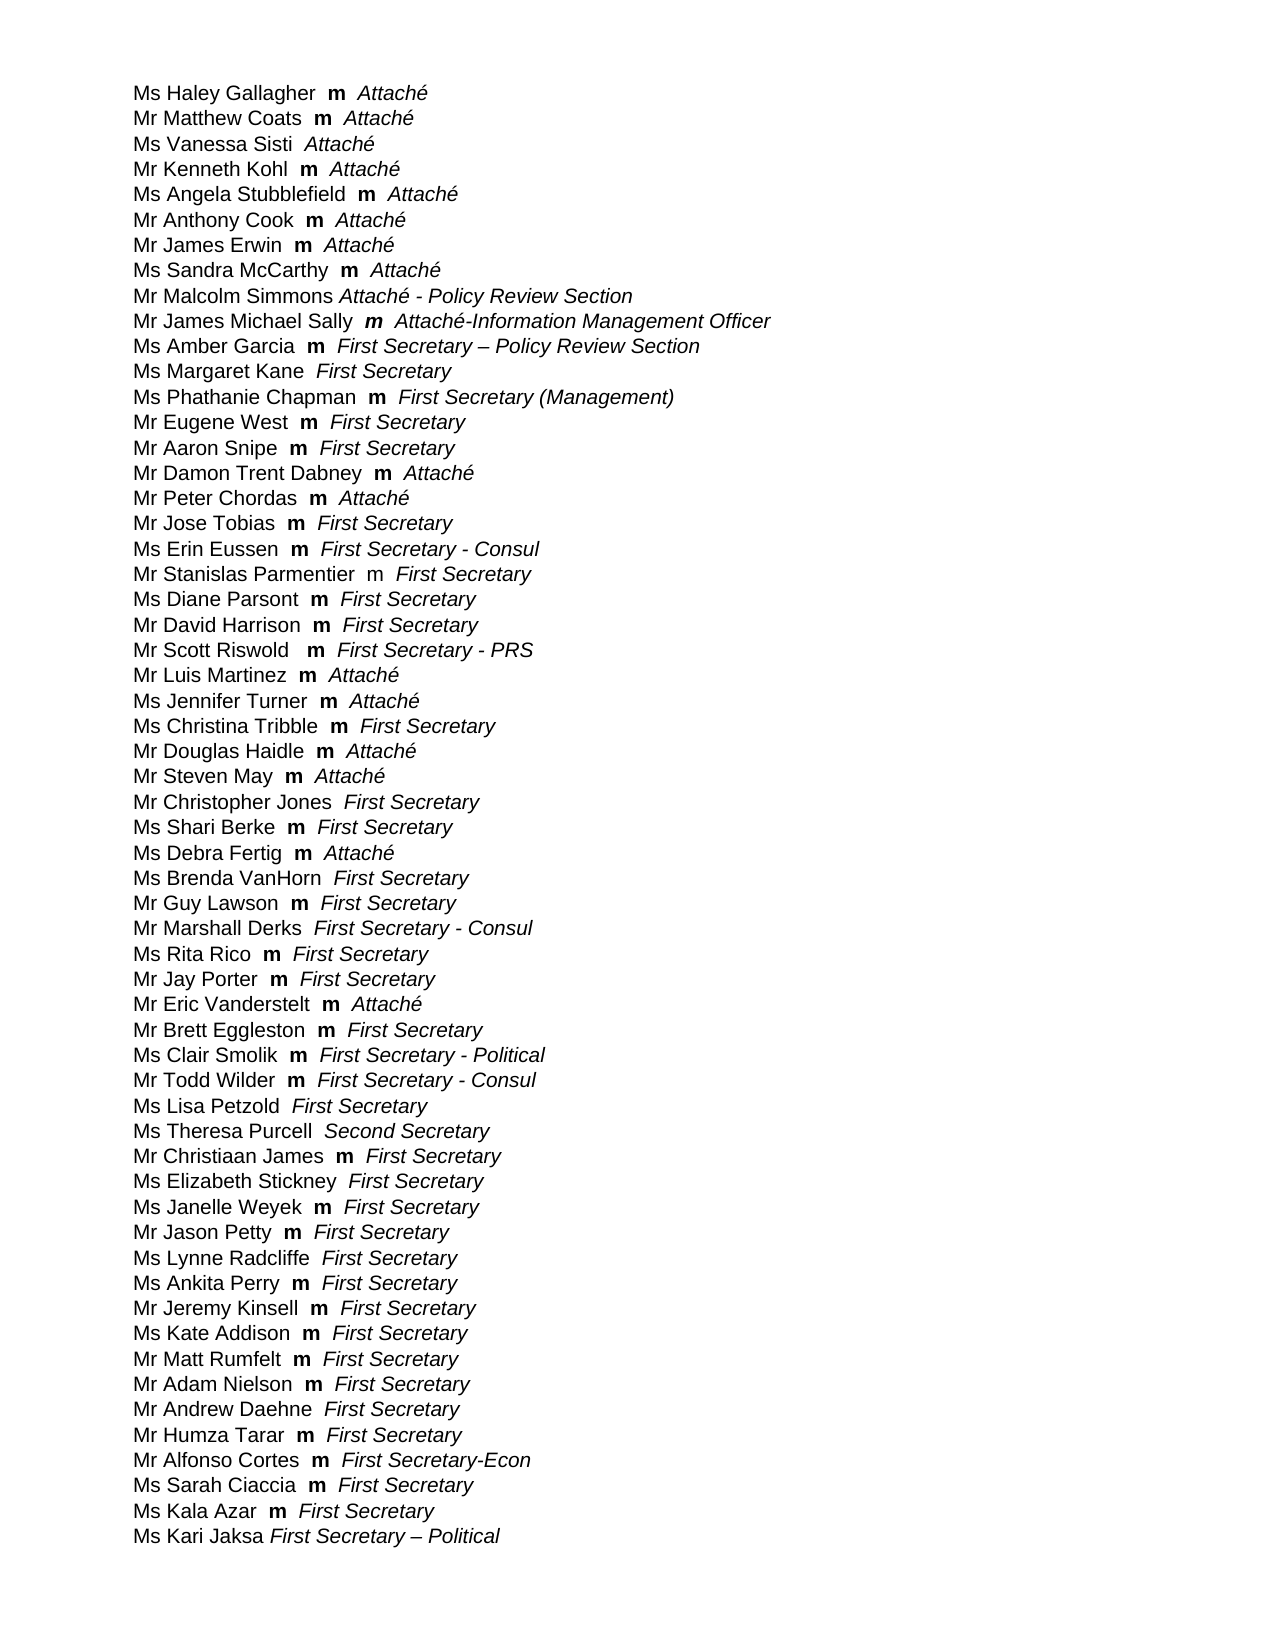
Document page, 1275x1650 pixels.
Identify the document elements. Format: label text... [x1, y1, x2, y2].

text Ms Diane Parsont m First Secretary [133, 587, 1181, 611]
text Mr James Michael Sally m Attaché-Information Management Officer [133, 309, 1181, 333]
text Ms Vanessa Sisti Attaché [133, 132, 1181, 156]
text Mr Andrew Daehne First Secretary [133, 1397, 1181, 1421]
text Ms Rita Rico m First Secretary [133, 942, 1181, 966]
text Mr Steven May m Attaché [133, 764, 1181, 788]
text Mr Aaron Snipe m First Secretary [133, 435, 1181, 459]
text Mr Todd Wilder m First Secretary - Consul [133, 1068, 1181, 1092]
text Mr Christopher Jones First Secretary [133, 790, 1181, 814]
text Mr Christiaan James m First Secretary [133, 1144, 1181, 1168]
text Ms Sarah Ciaccia m First Secretary [133, 1473, 1181, 1497]
text Mr Anthony Cook m Attaché [133, 207, 1181, 231]
text Mr Matthew Coats m Attaché [133, 106, 1181, 130]
text Ms Haley Gallagher m Attaché [133, 81, 1181, 105]
text Mr James Erwin m Attaché [133, 233, 1181, 257]
text Ms Kari Jaksa First Secretary – Political [133, 1524, 1181, 1548]
text Ms Amber Garcia m First Secretary – Policy Review Section [133, 334, 1181, 358]
text Mr Peter Chordas m Attaché [133, 486, 1181, 510]
text Ms Sandra McCarthy m Attaché [133, 258, 1181, 282]
text Ms Ankita Perry m First Secretary [133, 1271, 1181, 1294]
text Ms Margaret Kane First Secretary [133, 359, 1181, 383]
text Mr Alfonso Cortes m First Secretary-Econ [133, 1448, 1181, 1472]
text Mr Kenneth Kohl m Attaché [133, 157, 1181, 181]
text Mr Luis Martinez m Attaché [133, 663, 1181, 687]
text Mr David Harrison m First Secretary [133, 612, 1181, 636]
text Ms Jennifer Turner m Attaché [133, 688, 1181, 712]
text Mr Jason Petty m First Secretary [133, 1220, 1181, 1244]
text Ms Christina Tribble m First Secretary [133, 714, 1181, 738]
text Mr Marshall Derks First Secretary - Consul [133, 916, 1181, 940]
text Mr Malcolm Simmons Attaché - Policy Review Section [133, 283, 1181, 307]
text Ms Kate Addison m First Secretary [133, 1321, 1181, 1345]
text Mr Damon Trent Dabney m Attaché [133, 461, 1181, 484]
text Mr Jeremy Kinsell m First Secretary [133, 1296, 1181, 1320]
text Ms Elizabeth Stickney First Secretary [133, 1169, 1181, 1193]
text Ms Theresa Purcell Second Secretary [133, 1119, 1181, 1143]
text Ms Lynne Radcliffe First Secretary [133, 1245, 1181, 1269]
text Ms Phathanie Chapman m First Secretary (Management) [133, 385, 1181, 409]
text Ms Erin Eussen m First Secretary - Consul [133, 537, 1181, 561]
text Mr Adam Nielson m First Secretary [133, 1372, 1181, 1396]
text Ms Janelle Weyek m First Secretary [133, 1195, 1181, 1219]
text Mr Matt Rumfelt m First Secretary [133, 1347, 1181, 1371]
text Ms Lisa Petzold First Secretary [133, 1093, 1181, 1117]
text Ms Shari Berke m First Secretary [133, 815, 1181, 839]
text Mr Stanislas Parmentier m First Secretary [133, 562, 1181, 586]
text Ms Angela Stubblefield m Attaché [133, 182, 1181, 206]
text Mr Brett Eggleston m First Secretary [133, 1017, 1181, 1041]
text Mr Jose Tobias m First Secretary [133, 511, 1181, 535]
text Ms Brenda VanHorn First Secretary [133, 866, 1181, 889]
text Mr Jay Porter m First Secretary [133, 967, 1181, 991]
text Mr Eric Vanderstelt m Attaché [133, 992, 1181, 1016]
text Mr Scott Riswold m First Secretary - PRS [133, 638, 1181, 662]
text Mr Douglas Haidle m Attaché [133, 739, 1181, 763]
text Ms Kala Azar m First Secretary [133, 1498, 1181, 1522]
text Ms Debra Fertig m Attaché [133, 840, 1181, 864]
text Ms Clair Smolik m First Secretary - Political [133, 1043, 1181, 1067]
text Mr Eugene West m First Secretary [133, 410, 1181, 434]
text Mr Humza Tarar m First Secretary [133, 1422, 1181, 1446]
text Mr Guy Lawson m First Secretary [133, 891, 1181, 915]
